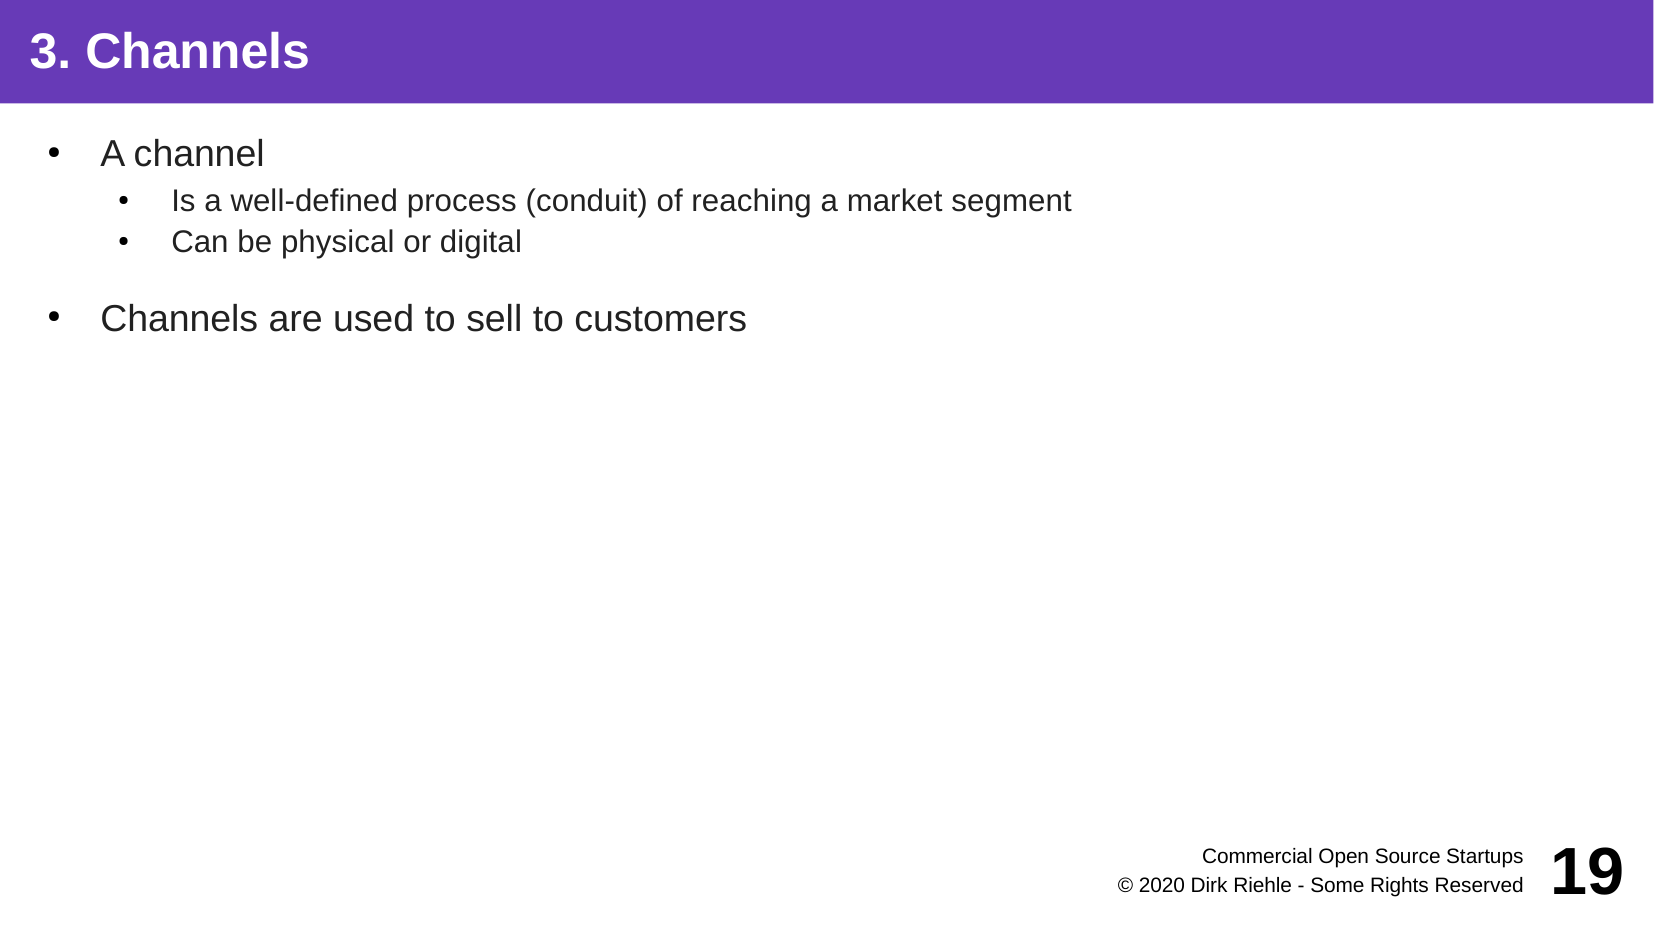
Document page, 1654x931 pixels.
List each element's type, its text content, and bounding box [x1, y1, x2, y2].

title 3. Channels [0, 0, 1654, 104]
list A channel Is a well-defined process (conduit) of reaching a market segment Can be physical or digital Channels are used to sell to customers [29, 132, 1625, 813]
